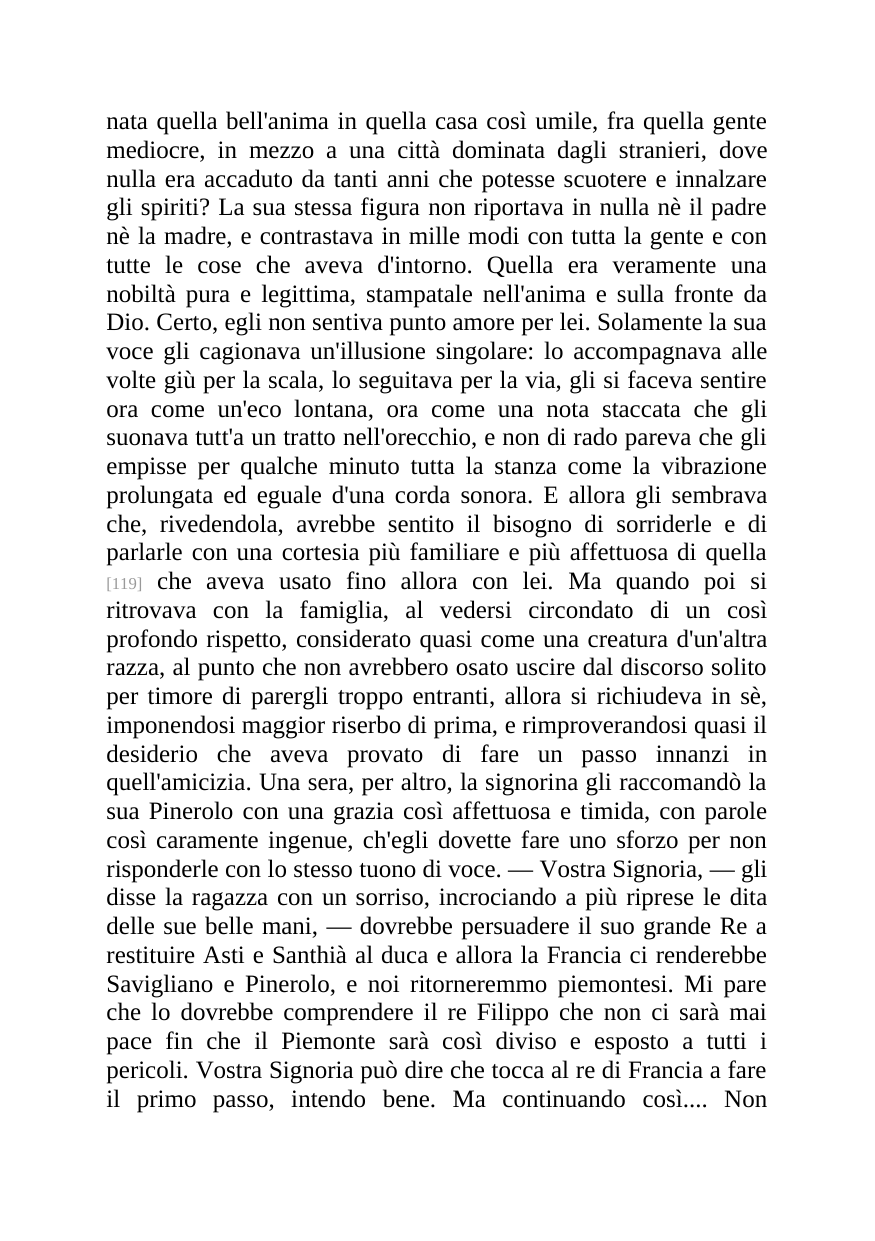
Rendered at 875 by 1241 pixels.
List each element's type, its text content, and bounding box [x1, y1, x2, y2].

text nata quella bell'anima in quella casa così umile, fra quella gente mediocre, in mezzo a una città dominata dagli stranieri, dove nulla era accaduto da tanti anni che potesse scuotere e innalzare gli spiriti? La sua stessa figura non riportava in nulla nè il padre nè la madre, e contrastava in mille modi con tutta la gente e con tutte le cose che aveva d'intorno. Quella era veramente una nobiltà pura e legittima, stampatale nell'anima e sulla fronte da Dio. Certo, egli non sentiva punto amore per lei. Solamente la sua voce gli cagionava un'illusione singolare: lo accompagnava alle volte giù per la scala, lo seguitava per la via, gli si faceva sentire ora come un'eco lontana, ora come una nota staccata che gli suonava tutt'a un tratto nell'orecchio, e non di rado pareva che gli empisse per qualche minuto tutta la stanza come la vibrazione prolungata ed eguale d'una corda sonora. E allora gli sembrava che, rivedendola, avrebbe sentito il bisogno di sorriderle e di parlarle con una cortesia più familiare e più affettuosa di quella [119] che aveva usato fino allora con lei. Ma quando poi si ritrovava con la famiglia, al vedersi circondato di un così profondo rispetto, considerato quasi come una creatura d'un'altra razza, al punto che non avrebbero osato uscire dal discorso solito per timore di parergli troppo entranti, allora si richiudeva in sè, imponendosi maggior riserbo di prima, e rimproverandosi quasi il desiderio che aveva provato di fare un passo innanzi in quell'amicizia. Una sera, per altro, la signorina gli raccomandò la sua Pinerolo con una grazia così affettuosa e timida, con parole così caramente ingenue, ch'egli dovette fare uno sforzo per non risponderle con lo stesso tuono di voce. — Vostra Signoria, — gli disse la ragazza con un sorriso, incrociando a più riprese le dita delle sue belle mani, — dovrebbe persuadere il suo grande Re a restituire Asti e Santhià al duca e allora la Francia ci renderebbe Savigliano e Pinerolo, e noi ritorneremmo piemontesi. Mi pare che lo dovrebbe comprendere il re Filippo che non ci sarà mai pace fin che il Piemonte sarà così diviso e esposto a tutti i pericoli. Vostra Signoria può dire che tocca al re di Francia a fare il primo passo, intendo bene. Ma continuando così.... Non [106, 106, 768, 1112]
